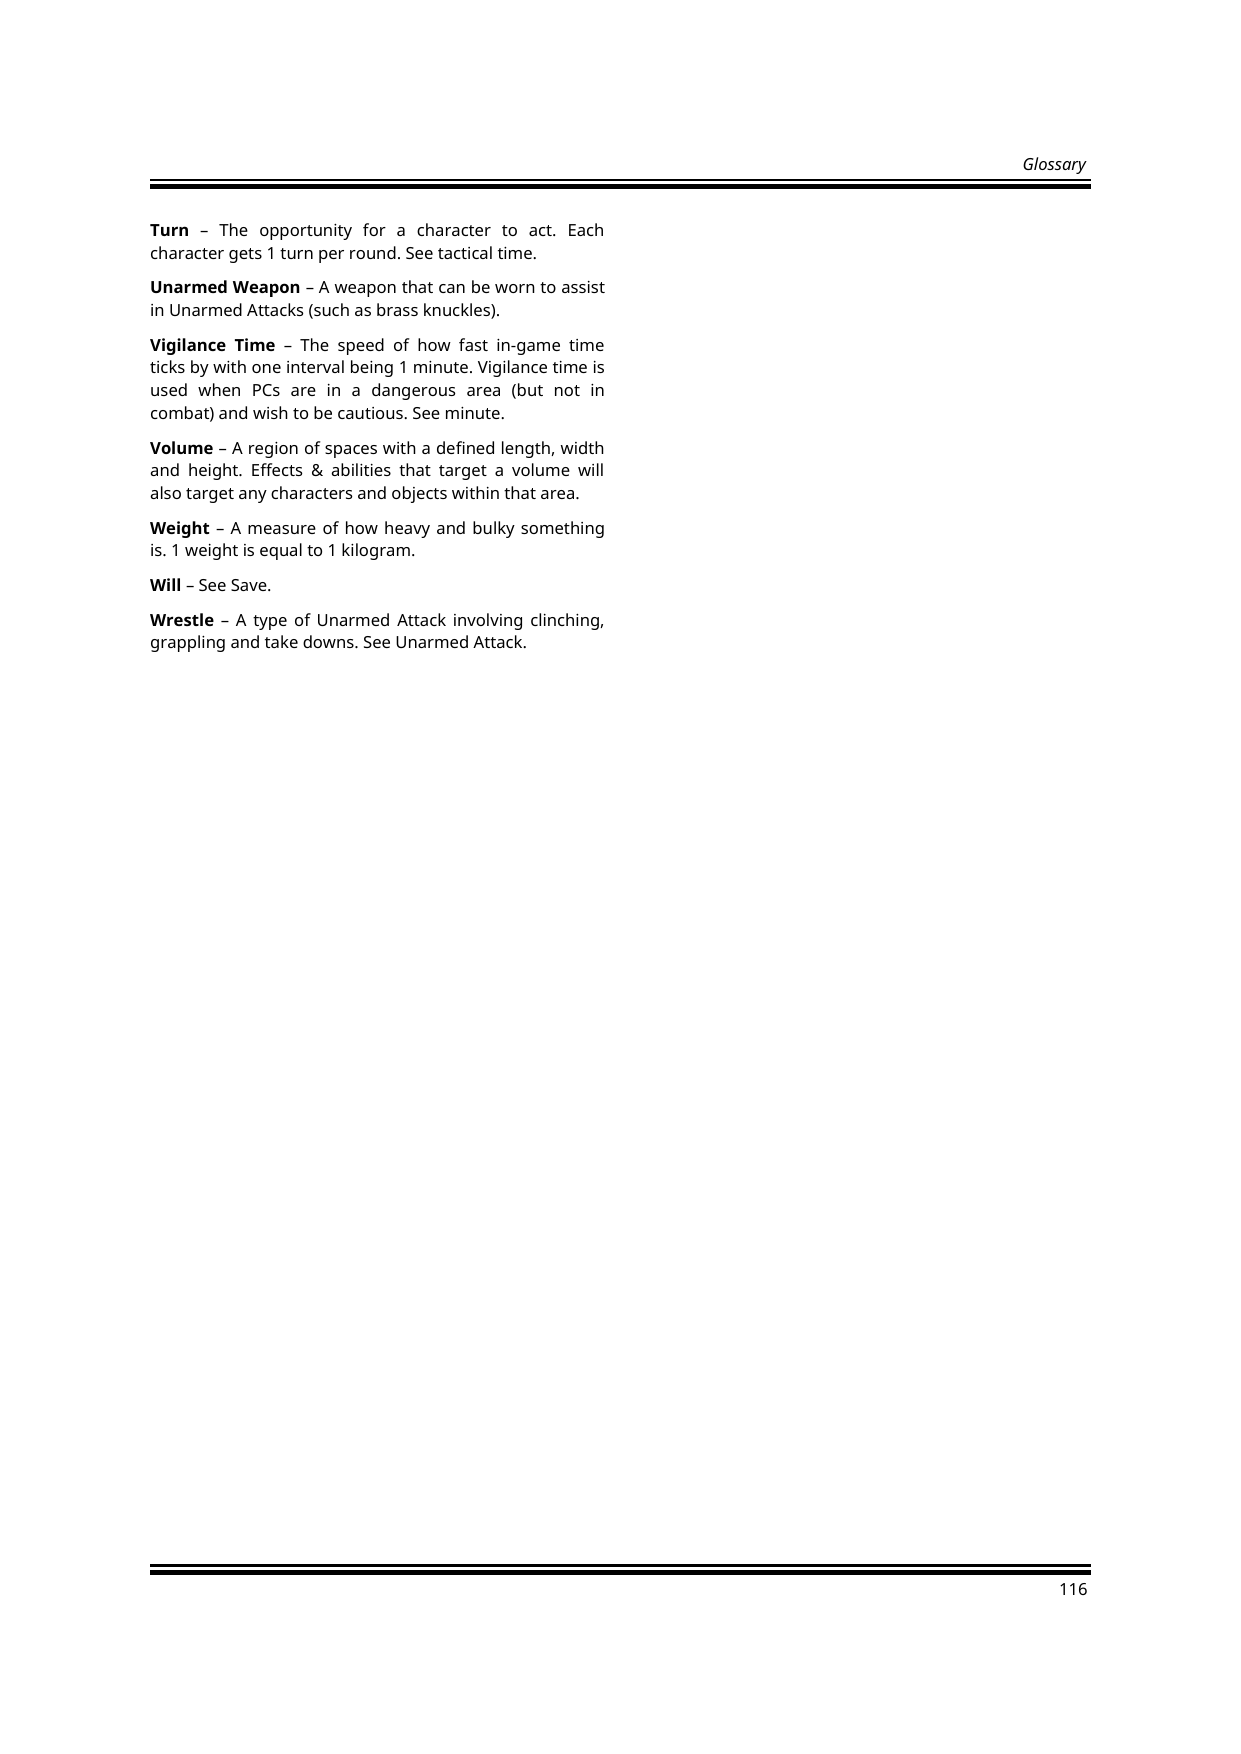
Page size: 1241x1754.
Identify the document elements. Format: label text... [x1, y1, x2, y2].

text Weight – A measure of how heavy and bulky something is. 1 weight is equal to 1 kilogram. [150, 516, 605, 562]
text Unarmed Weapon – A weapon that can be worn to assist in Unarmed Attacks (such as brass knuckles). [150, 276, 605, 321]
text Volume – A region of spaces with a defined length, width and height. Effects & abilities that target a volume will also target any characters and objects within that area. [150, 436, 605, 504]
text Vigilance Time – The speed of how fast in-game time ticks by with one interval being 1 minute. Vigilance time is used when PCs are in a dangerous area (but not in combat) and wish to be cautious. See minute. [150, 333, 605, 424]
text Will – See Save. [150, 574, 605, 596]
text Turn – The opportunity for a character to act. Each character gets 1 turn per round. See tactical time. [150, 219, 605, 264]
text Wrestle – A type of Unarmed Attack involving clinching, grappling and take downs. See Unarmed Attack. [150, 608, 605, 654]
